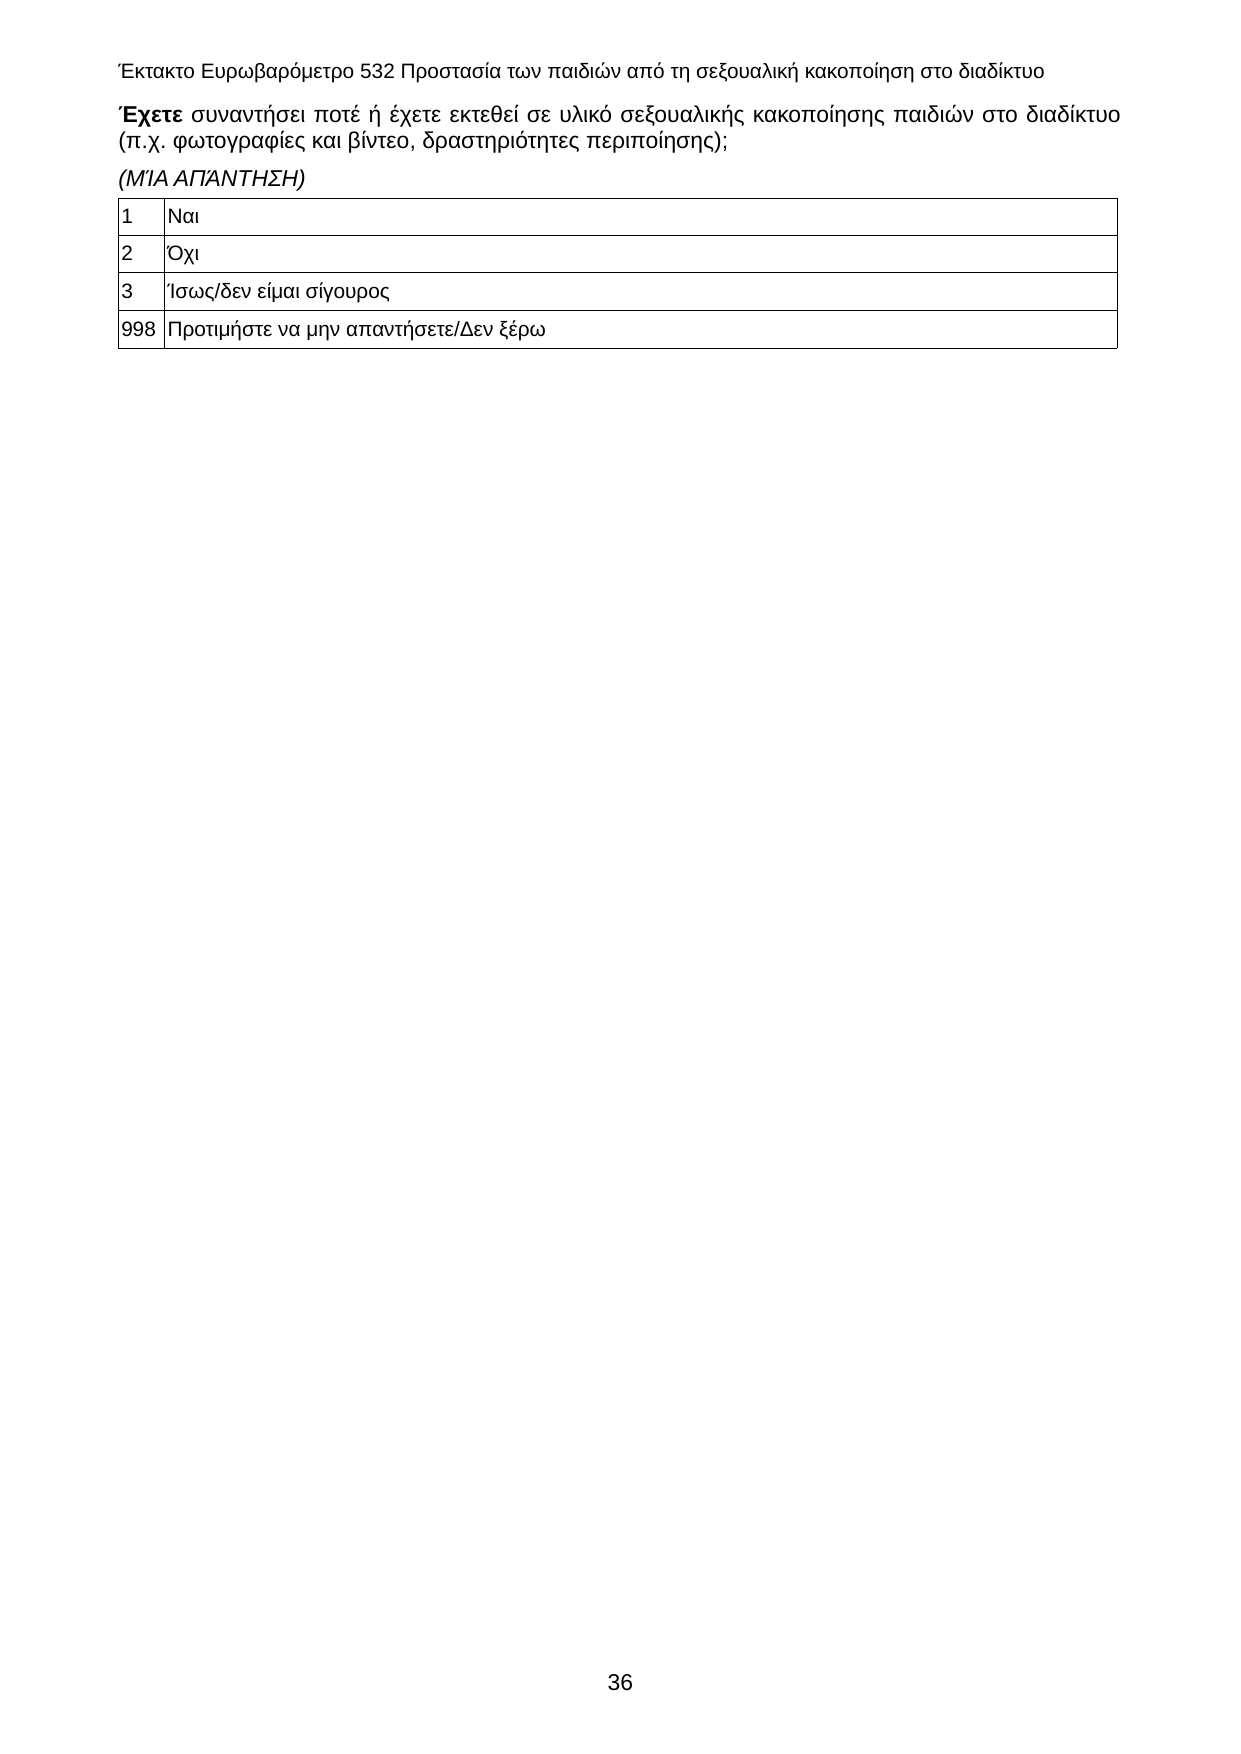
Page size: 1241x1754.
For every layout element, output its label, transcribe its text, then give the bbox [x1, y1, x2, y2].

table_header 1 [119, 199, 164, 235]
text (ΜΊΑ ΑΠΆΝΤΗΣΗ) [118, 165, 1122, 192]
table_cell 998 [119, 311, 164, 347]
table_cell 2 [119, 236, 164, 272]
table_cell Όχι [165, 236, 1117, 272]
text Έχετε συναντήσει ποτέ ή έχετε εκτεθεί σε υλικό σεξουαλικής κακοποίησης παιδιών στο διαδίκτυο (π.χ. φωτογραφίες και βίντεο, δραστηριότητες περιποίησης); [118, 101, 1122, 153]
table_cell Προτιμήστε να μην απαντήσετε/Δεν ξέρω [165, 311, 1117, 347]
table_header Ναι [165, 199, 1117, 235]
table_cell 3 [119, 273, 164, 310]
table_cell Ίσως/δεν είμαι σίγουρος [165, 273, 1117, 310]
